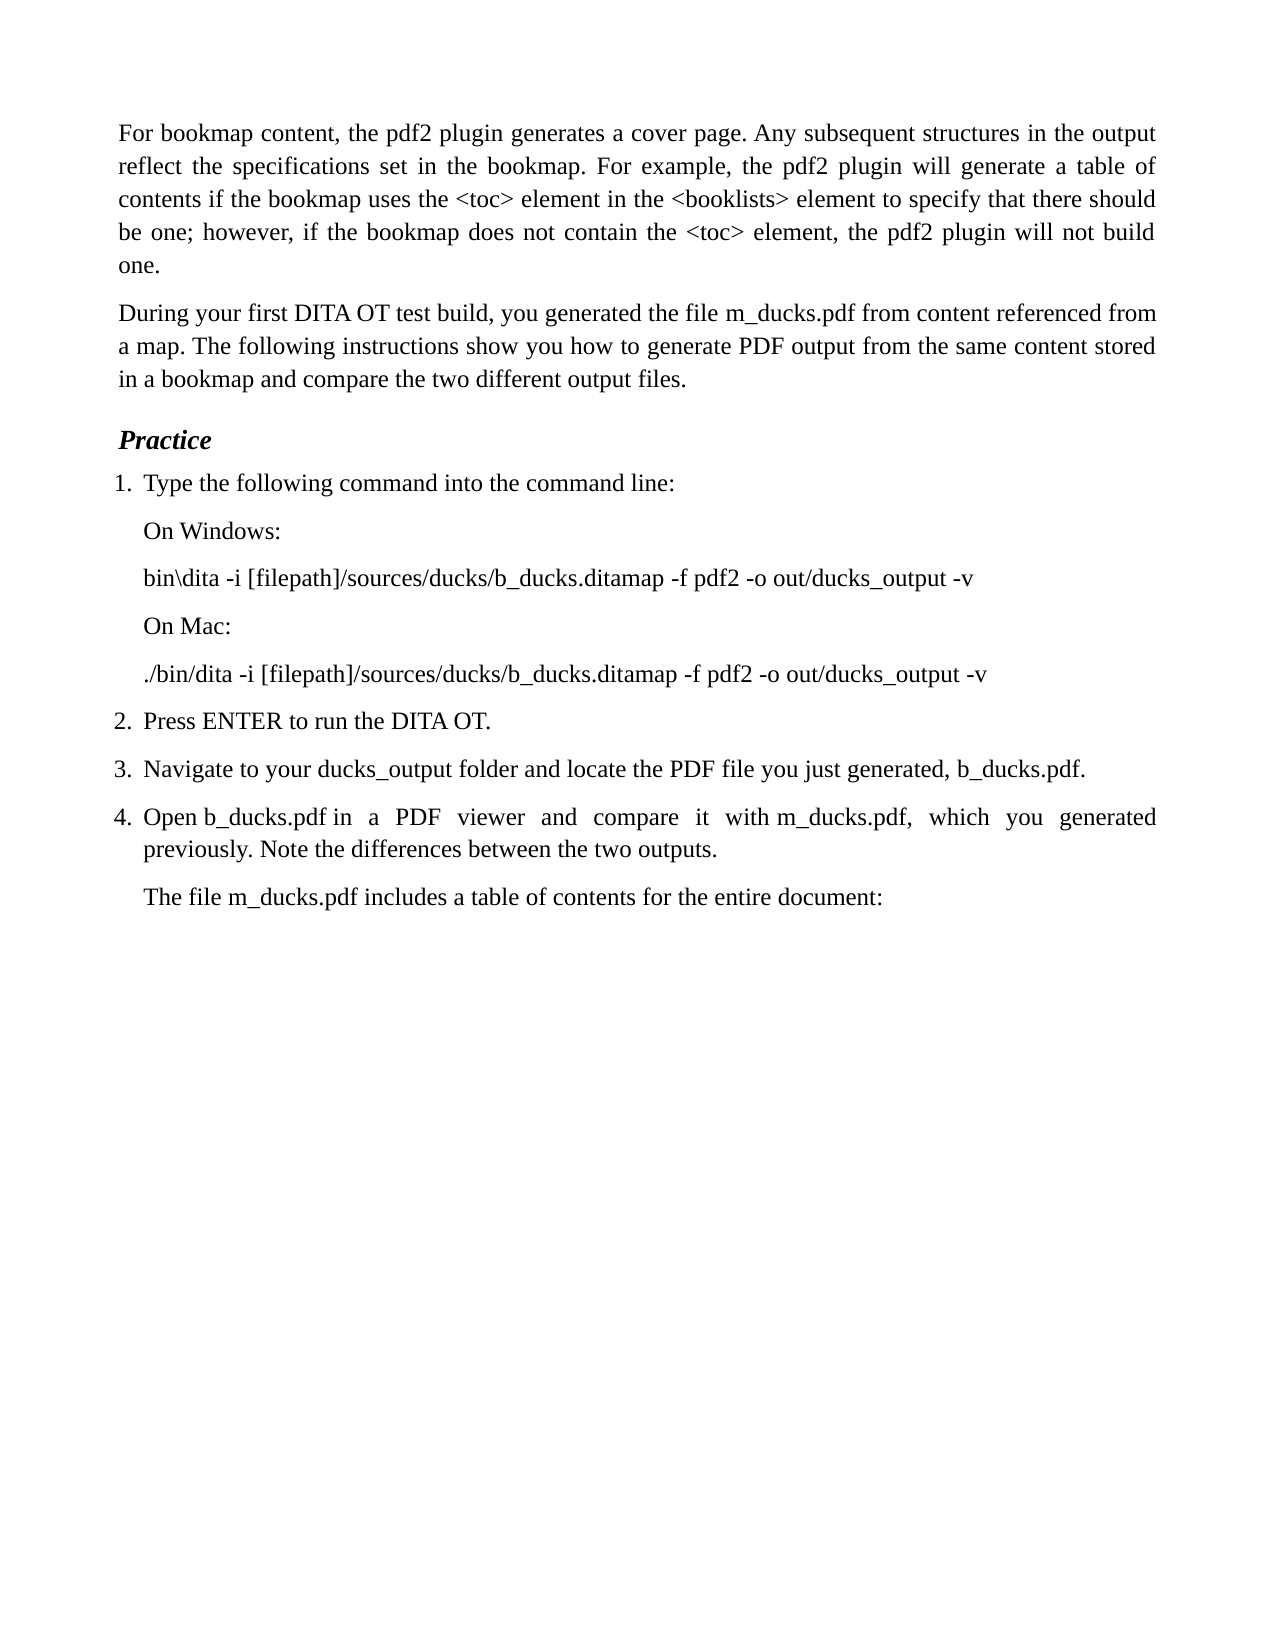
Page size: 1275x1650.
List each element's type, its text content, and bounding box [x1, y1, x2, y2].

subtitle Practice [118, 424, 1157, 456]
list Press ENTER to run the DITA OT. [118, 706, 1157, 735]
text During your first DITA OT test build, you generated the file m_ducks.pdf from content referenced from a map. The following instructions show you how to generate PDF output from the same content stored in a bookmap and compare the two different output files. [118, 298, 1157, 393]
text For bookmap content, the pdf2 plugin generates a cover page. Any subsequent structures in the output reflect the specifications set in the bookmap. For example, the pdf2 plugin will generate a table of contents if the bookmap uses the <toc> element in the <booklists> element to specify that there should be one; however, if the bookmap does not contain the <toc> element, the pdf2 plugin will not build one. [118, 118, 1157, 279]
list bin\dita -i [filepath]/sources/ducks/b_ducks.ditamap -f pdf2 -o out/ducks_output -v [118, 563, 1157, 592]
list Open b_ducks.pdf in a PDF viewer and compare it with m_ducks.pdf, which you generated previously. Note the differences between the two outputs. [118, 802, 1157, 863]
list Type the following command into the command line: [118, 468, 1157, 497]
list The file m_ducks.pdf includes a table of contents for the entire document: [118, 882, 1157, 911]
list On Windows: [118, 516, 1157, 545]
list Navigate to your ducks_output folder and locate the PDF file you just generated, b_ducks.pdf. [118, 754, 1157, 783]
list On Mac: [118, 611, 1157, 640]
list ./bin/dita -i [filepath]/sources/ducks/b_ducks.ditamap -f pdf2 -o out/ducks_output -v [118, 659, 1157, 687]
